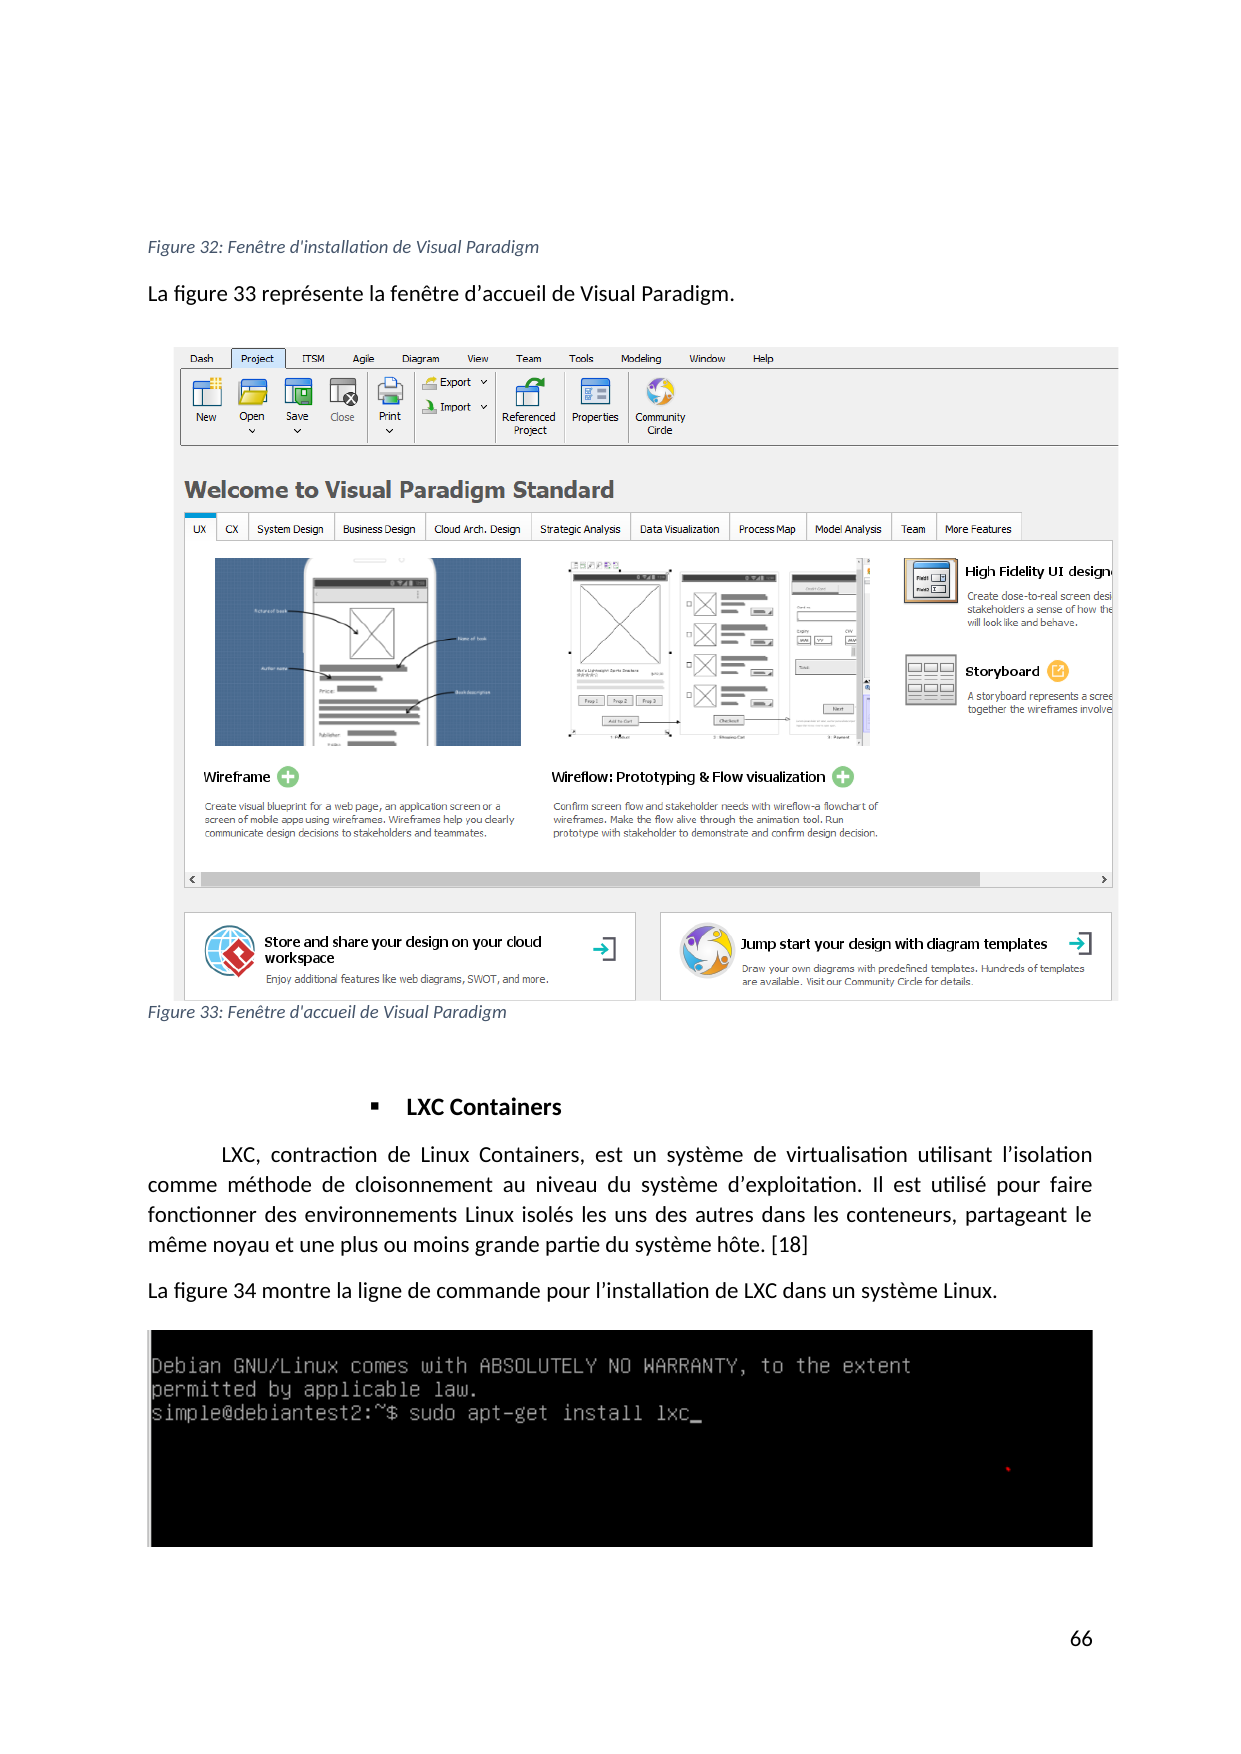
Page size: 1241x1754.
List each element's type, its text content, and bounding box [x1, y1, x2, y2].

text La figure 34 montre la ligne de commande pour l’installation de LXC dans un système Linux. [148, 1276, 1093, 1304]
picture [173, 345, 1119, 1001]
list LXC Containers [369, 1091, 1093, 1121]
text Figure 32: Fenêtre d'installation de Visual Paradigm [148, 235, 1093, 258]
text La figure 33 représente la fenêtre d’accueil de Visual Paradigm. [148, 279, 1093, 307]
picture [147, 1330, 1093, 1547]
text LXC, contraction de Linux Containers, est un système de virtualisation utilisant l’isolation comme méthode de cloisonnement au niveau du système d’exploitation. Il est utilisé pour faire fonctionner des environnements Linux isolés les uns des autres dans les conteneurs, partageant le même noyau et une plus ou moins grande partie du système hôte. [18] [148, 1140, 1093, 1258]
text Figure 33: Fenêtre d'accueil de Visual Paradigm [148, 1001, 1093, 1023]
